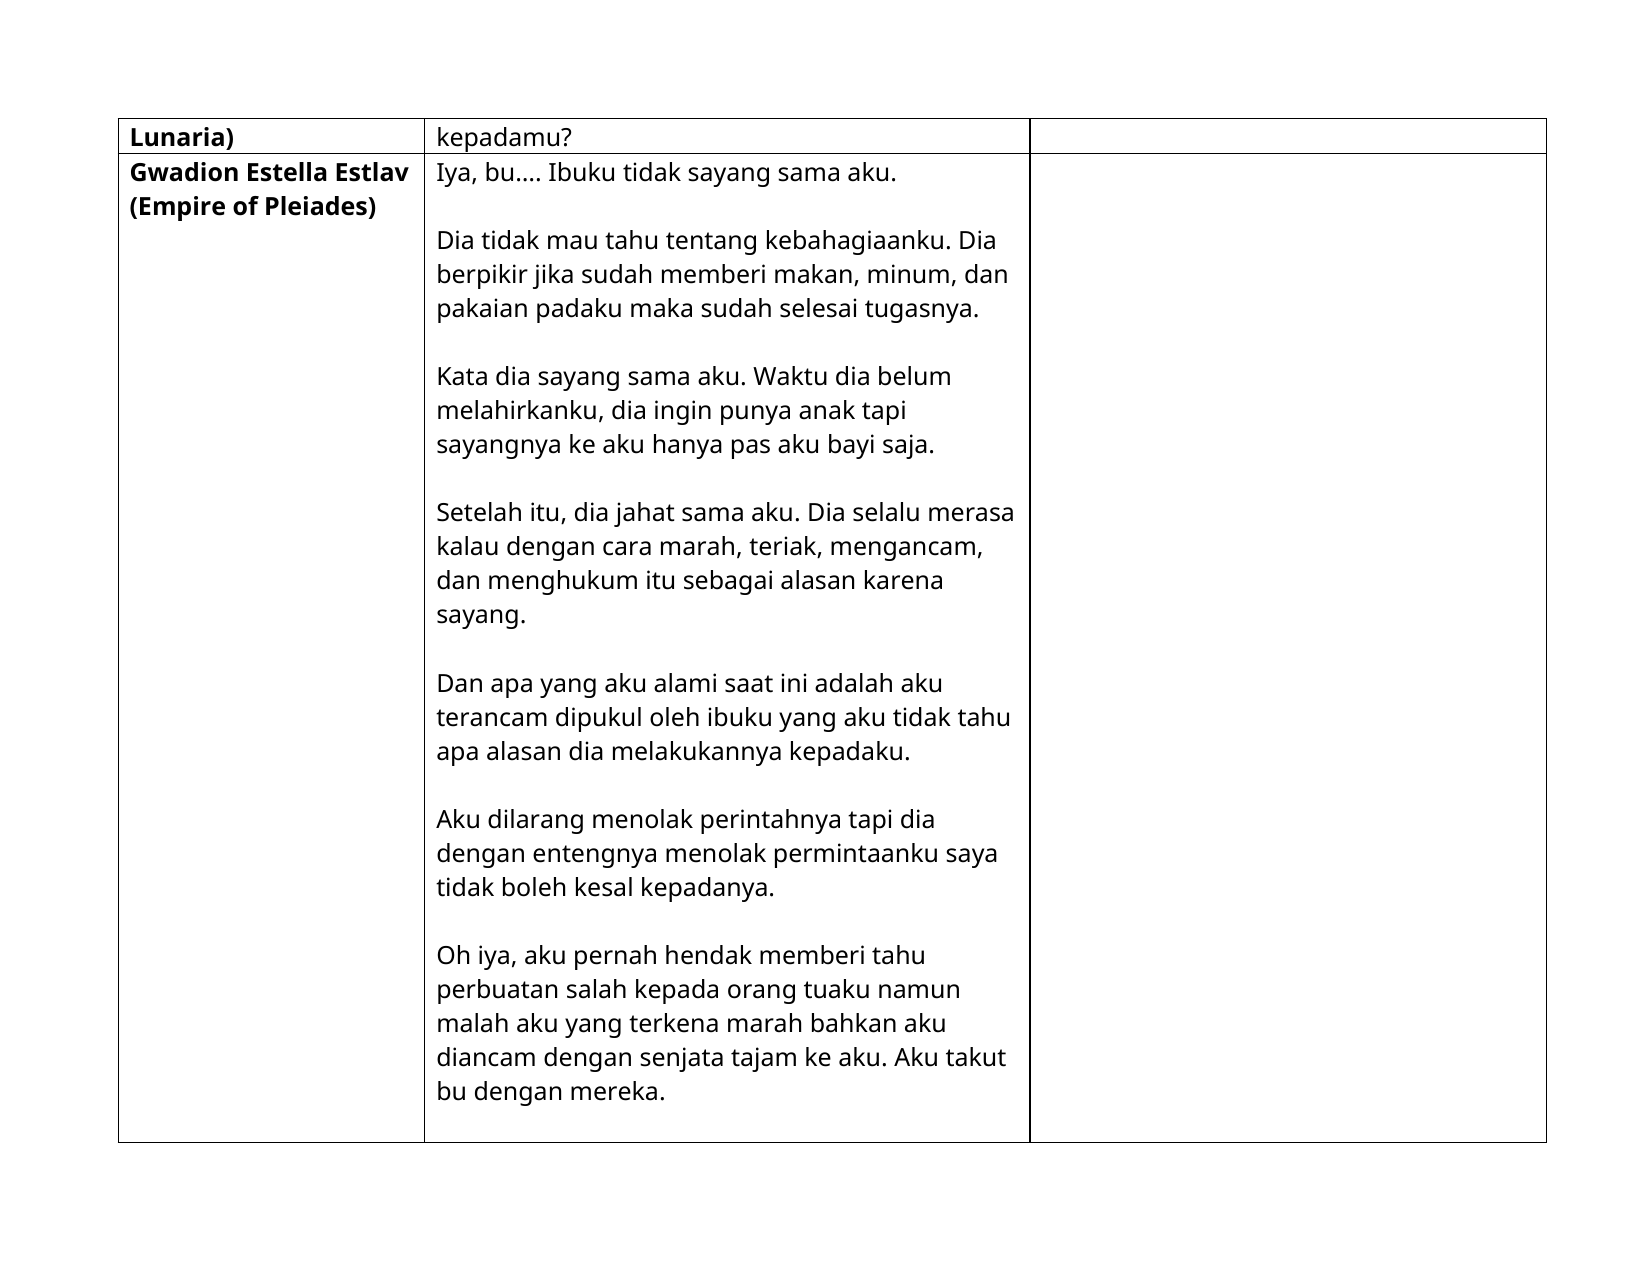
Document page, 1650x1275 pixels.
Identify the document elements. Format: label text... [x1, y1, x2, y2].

table_cell kepadamu? [425, 119, 1029, 153]
table_cell Lunaria) [119, 119, 424, 153]
table_cell Iya, bu…. Ibuku tidak sayang sama aku. Dia tidak mau tahu tentang kebahagiaanku. Dia berpikir jika sudah memberi makan, minum, dan pakaian padaku maka sudah selesai tugasnya. Kata dia sayang sama aku. Waktu dia belum melahirkanku, dia ingin punya anak tapi sayangnya ke aku hanya pas aku bayi saja. Setelah itu, dia jahat sama aku. Dia selalu merasa kalau dengan cara marah, teriak, mengancam, dan menghukum itu sebagai alasan karena sayang. Dan apa yang aku alami saat ini adalah aku terancam dipukul oleh ibuku yang aku tidak tahu apa alasan dia melakukannya kepadaku. Aku dilarang menolak perintahnya tapi dia dengan entengnya menolak permintaanku saya tidak boleh kesal kepadanya. Oh iya, aku pernah hendak memberi tahu perbuatan salah kepada orang tuaku namun malah aku yang terkena marah bahkan aku diancam dengan senjata tajam ke aku. Aku takut bu dengan mereka. [425, 154, 1029, 1142]
table_cell [1031, 154, 1546, 1142]
table_cell Gwadion Estella Estlav (Empire of Pleiades) [119, 154, 424, 1142]
table_cell [1031, 119, 1546, 153]
